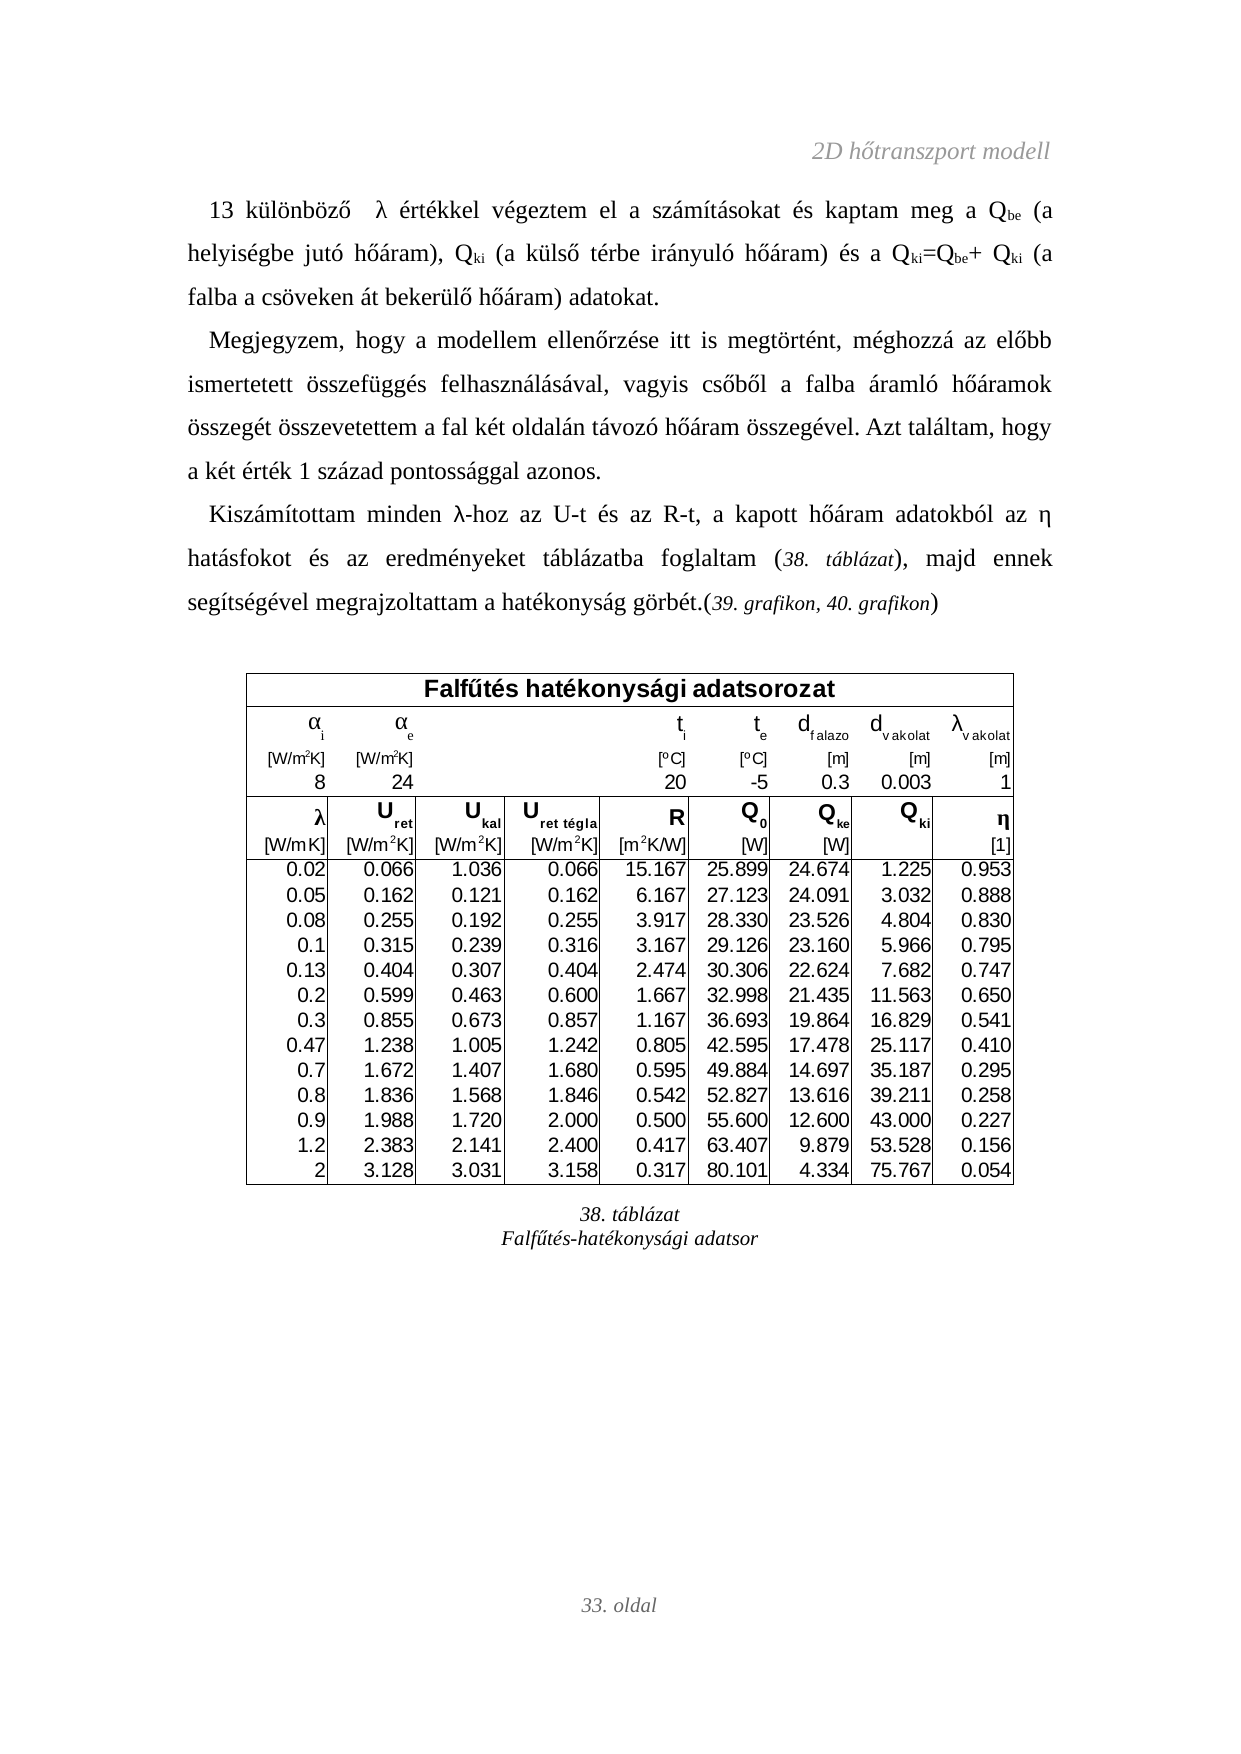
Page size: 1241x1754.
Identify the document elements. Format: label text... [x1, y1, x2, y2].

text 38. táblázat [187, 1202, 1053, 1226]
text Megjegyzem, hogy a modellem ellenőrzése itt is megtörtént, méghozzá az előbb ismertetett összefüggés felhasználásával, vagyis csőből a falba áramló hőáramok összegét összevetettem a fal két oldalán távozó hőáram összegével. Azt találtam, hogy a két érték 1 század pontossággal azonos. [187, 325, 1053, 485]
text 13 különböző λ értékkel végeztem el a számításokat és kaptam meg a Qbe (a helyiségbe jutó hőáram), Qki (a külső térbe irányuló hőáram) és a Qki=Qbe+ Qki (a falba a csöveken át bekerülő hőáram) adatokat. [187, 194, 1053, 311]
text Kiszámítottam minden λ-hoz az U-t és az R-t, a kapott hőáram adatokból az η hatásfokot és az eredményeket táblázatba foglaltam (38. táblázat), majd ennek segítségével megrajzoltattam a hatékonyság görbét.(39. grafikon, 40. grafikon) [187, 499, 1053, 615]
text Falfűtés-hatékonysági adatsor [187, 1226, 1053, 1250]
